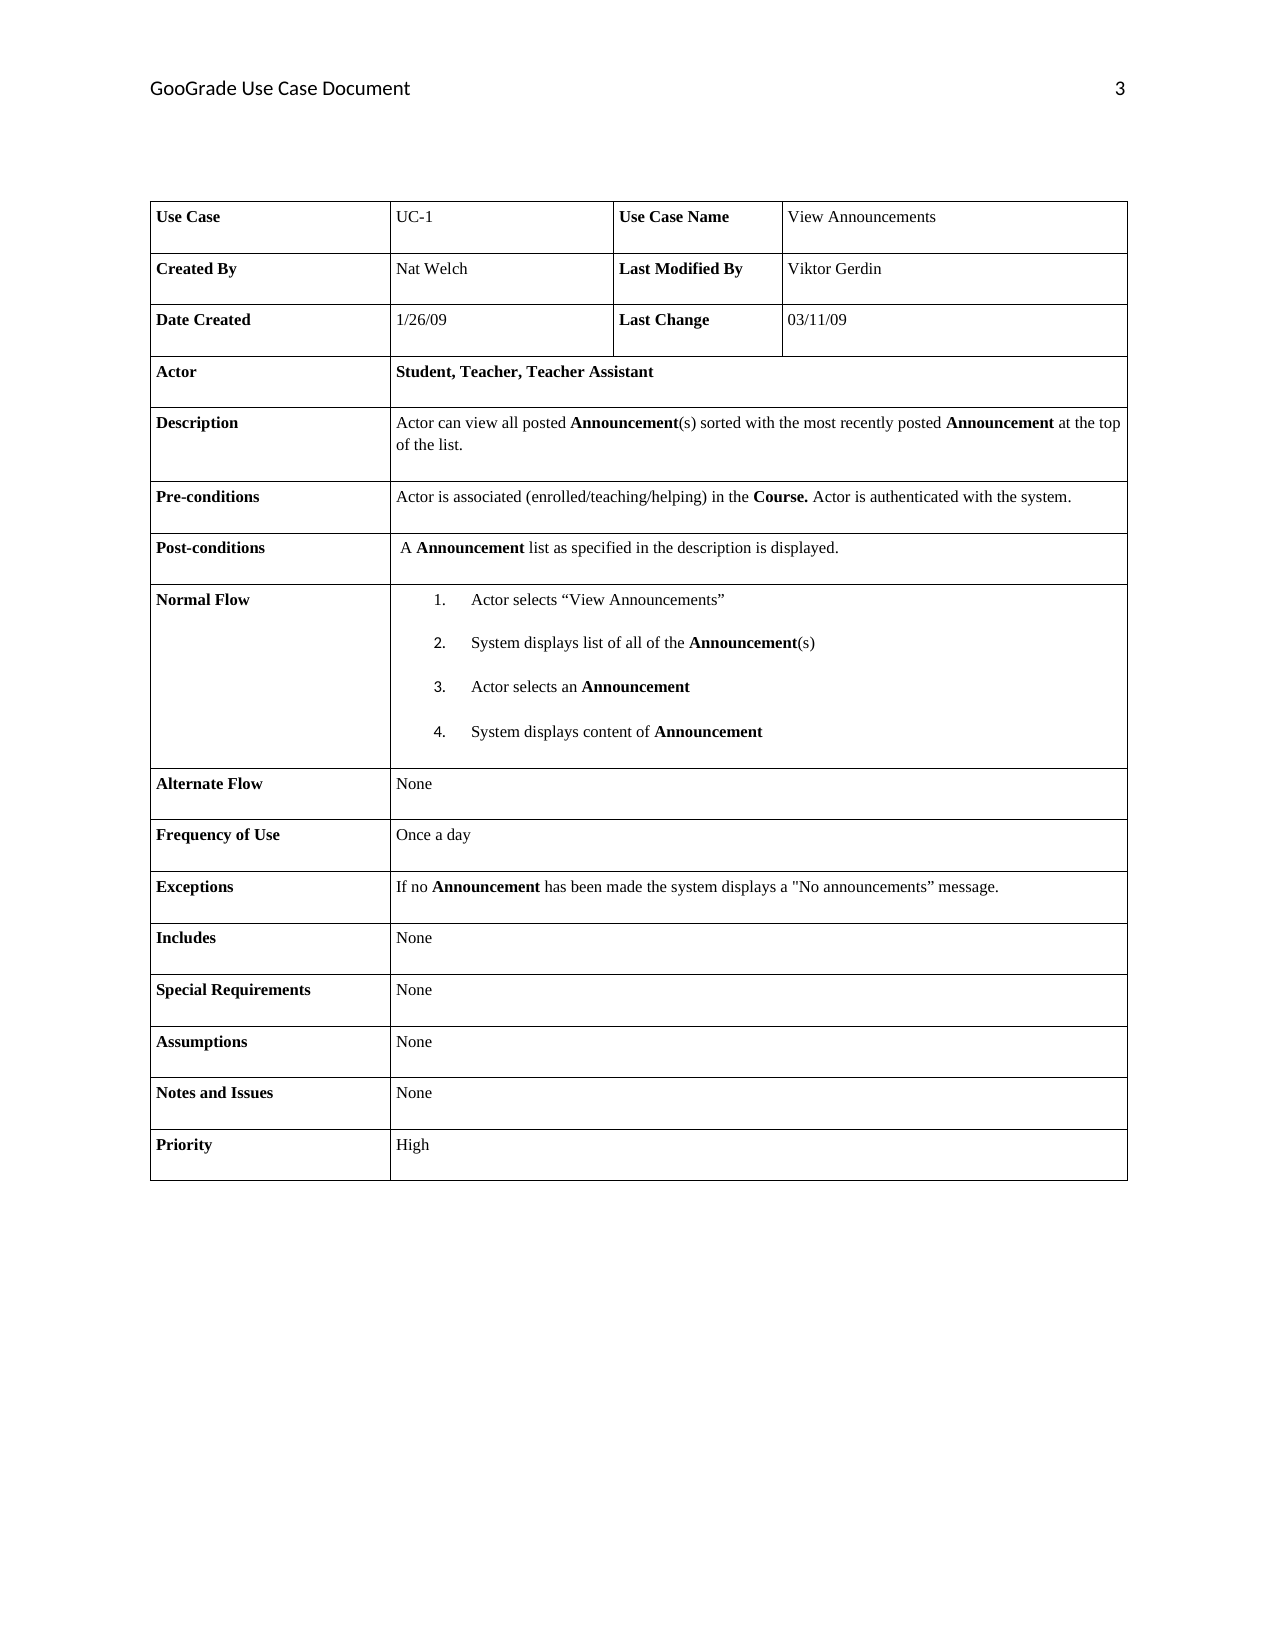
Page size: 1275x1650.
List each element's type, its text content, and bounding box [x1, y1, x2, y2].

table_cell None [391, 769, 1127, 819]
table_cell Student, Teacher, Teacher Assistant [391, 357, 1127, 407]
table_cell Last Modified By [614, 254, 782, 304]
table_cell Special Requirements [151, 975, 390, 1026]
table_cell None [391, 924, 1127, 974]
table_header View Announcements [783, 202, 1127, 253]
table_cell Description [151, 408, 390, 481]
table_cell None [391, 1027, 1127, 1077]
table_cell Alternate Flow [151, 769, 390, 819]
table_cell Nat Welch [391, 254, 613, 304]
table_cell Priority [151, 1130, 390, 1180]
table_cell Post-conditions [151, 534, 390, 584]
table_cell Last Change [614, 305, 782, 356]
table_cell None [391, 1078, 1127, 1129]
table_cell Once a day [391, 820, 1127, 871]
table_cell Assumptions [151, 1027, 390, 1077]
table_cell Includes [151, 924, 390, 974]
table_header Use Case Name [614, 202, 782, 253]
table_cell Notes and Issues [151, 1078, 390, 1129]
table_cell Actor [151, 357, 390, 407]
table_cell 1/26/09 [391, 305, 613, 356]
table_cell Actor can view all posted Announcement(s) sorted with the most recently posted Announcement at the top of the list. [391, 408, 1127, 481]
table_cell If no Announcement has been made the system displays a "No announcements” message. [391, 872, 1127, 922]
table_cell Viktor Gerdin [783, 254, 1127, 304]
table_cell Actor is associated (enrolled/teaching/helping) in the Course. Actor is authenticated with the system. [391, 482, 1127, 532]
table_header Use Case [151, 202, 390, 253]
table_cell Date Created [151, 305, 390, 356]
table_cell A Announcement list as specified in the description is displayed. [391, 534, 1127, 584]
table_header UC-1 [391, 202, 613, 253]
table_cell Frequency of Use [151, 820, 390, 871]
table_cell Normal Flow [151, 585, 390, 768]
table_cell None [391, 975, 1127, 1026]
table_cell Actor selects “View Announcements” System displays list of all of the Announcement(s) Actor selects an Announcement System displays content of Announcement [391, 585, 1127, 768]
table_cell 03/11/09 [783, 305, 1127, 356]
table_cell Exceptions [151, 872, 390, 922]
table_cell High [391, 1130, 1127, 1180]
table_cell Pre-conditions [151, 482, 390, 532]
table_cell Created By [151, 254, 390, 304]
